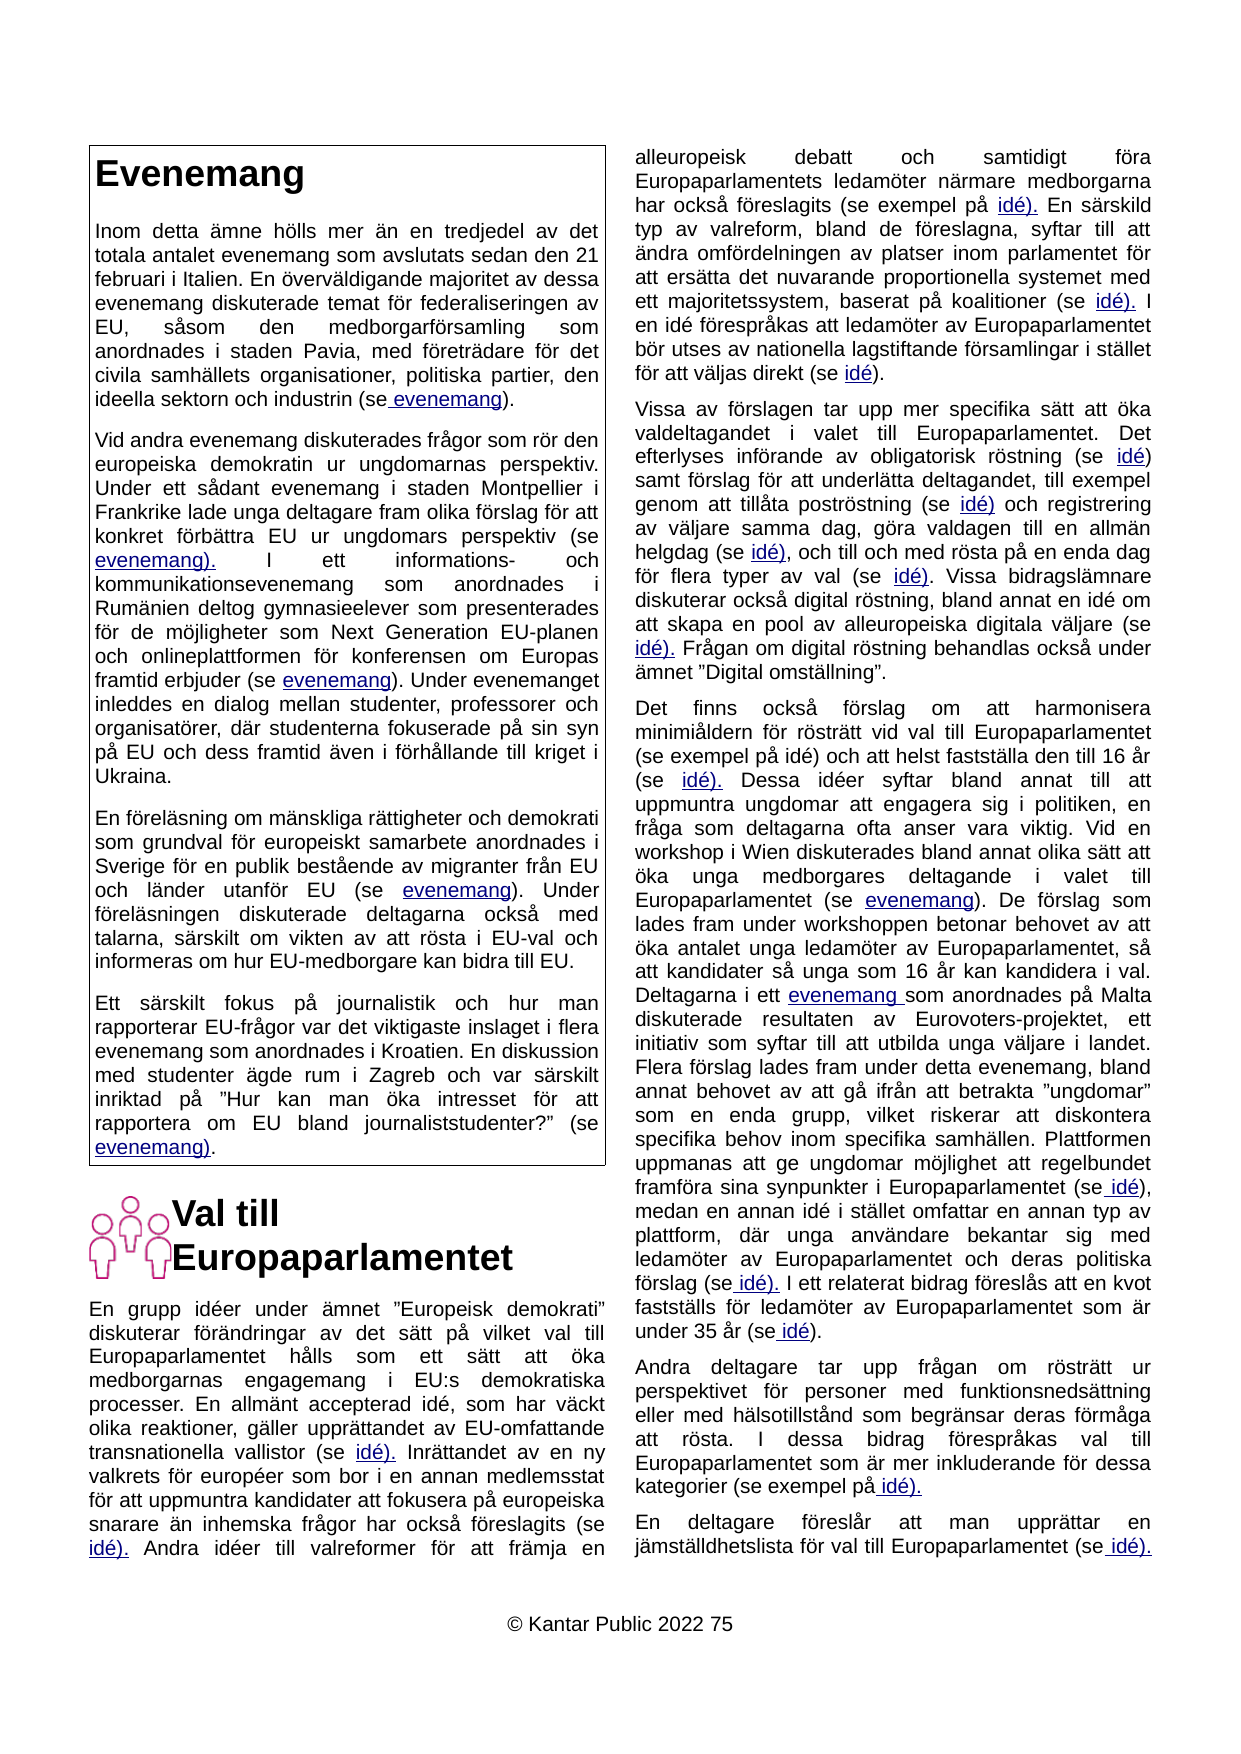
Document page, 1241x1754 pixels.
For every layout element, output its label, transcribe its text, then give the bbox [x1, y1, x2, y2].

subtitle Val till Europaparlamentet [88, 1192, 605, 1278]
text Vid andra evenemang diskuterades frågor som rör den europeiska demokratin ur ungdomarnas perspektiv. Under ett sådant evenemang i staden Montpellier i Frankrike lade unga deltagare fram olika förslag för att konkret förbättra EU ur ungdomars perspektiv (se evenemang). I ett informations- och kommunikationsevenemang som anordnades i Rumänien deltog gymnasieelever som presenterades för de möjligheter som Next Generation EU-planen och onlineplattformen för konferensen om Europas framtid erbjuder (se evenemang). Under evenemanget inleddes en dialog mellan studenter, professorer och organisatörer, där studenterna fokuserade på sin syn på EU och dess framtid även i förhållande till kriget i Ukraina. [90, 422, 605, 794]
text En deltagare föreslår att man upprättar en jämställdhetslista för val till Europaparlamentet (se idé). [635, 1510, 1152, 1558]
text Andra deltagare tar upp frågan om rösträtt ur perspektivet för personer med funktionsnedsättning eller med hälsotillstånd som begränsar deras förmåga att rösta. I dessa bidrag förespråkas val till Europaparlamentet som är mer inkluderande för dessa kategorier (se exempel på idé). [635, 1354, 1152, 1498]
text Det finns också förslag om att harmonisera minimiåldern för rösträtt vid val till Europaparlamentet (se exempel på idé) och att helst fastställa den till 16 år (se idé). Dessa idéer syftar bland annat till att uppmuntra ungdomar att engagera sig i politiken, en fråga som deltagarna ofta anser vara viktig. Vid en workshop i Wien diskuterades bland annat olika sätt att öka unga medborgares deltagande i valet till Europaparlamentet (se evenemang). De förslag som lades fram under workshoppen betonar behovet av att öka antalet unga ledamöter av Europaparlamentet, så att kandidater så unga som 16 år kan kandidera i val. Deltagarna i ett evenemang som anordnades på Malta diskuterade resultaten av Eurovoters-projektet, ett initiativ som syftar till att utbilda unga väljare i landet. Flera förslag lades fram under detta evenemang, bland annat behovet av att gå ifrån att betrakta ”ungdomar” som en enda grupp, vilket riskerar att diskontera specifika behov inom specifika samhällen. Plattformen uppmanas att ge ungdomar möjlighet att regelbundet framföra sina synpunkter i Europaparlamentet (se idé), medan en annan idé i stället omfattar en annan typ av plattform, där unga användare bekantar sig med ledamöter av Europaparlamentet och deras politiska förslag (se idé). I ett relaterat bidrag föreslås att en kvot fastställs för ledamöter av Europaparlamentet som är under 35 år (se idé). [635, 696, 1152, 1343]
text En grupp idéer under ämnet ”Europeisk demokrati” diskuterar förändringar av det sätt på vilket val till Europaparlamentet hålls som ett sätt att öka medborgarnas engagemang i EU:s demokratiska processer. En allmänt accepterad idé, som har väckt olika reaktioner, gäller upprättandet av EU-omfattande transnationella vallistor (se idé). Inrättandet av en ny valkrets för européer som bor i en annan medlemsstat för att uppmuntra kandidater att fokusera på europeiska snarare än inhemska frågor har också föreslagits (se idé). Andra idéer till valreformer för att främja en [88, 1296, 605, 1560]
picture [89, 1196, 172, 1279]
text Ett särskilt fokus på journalistik och hur man rapporterar EU-frågor var det viktigaste inslaget i flera evenemang som anordnades i Kroatien. En diskussion med studenter ägde rum i Zagreb och var särskilt inriktad på ”Hur kan man öka intresset för att rapportera om EU bland journaliststudenter?” (se evenemang). [90, 985, 605, 1165]
text Inom detta ämne hölls mer än en tredjedel av det totala antalet evenemang som avslutats sedan den 21 februari i Italien. En överväldigande majoritet av dessa evenemang diskuterade temat för federaliseringen av EU, såsom den medborgarförsamling som anordnades i staden Pavia, med företrädare för det civila samhällets organisationer, politiska partier, den ideella sektorn och industrin (se evenemang). [90, 213, 605, 416]
text En föreläsning om mänskliga rättigheter och demokrati som grundval för europeiskt samarbete anordnades i Sverige för en publik bestående av migranter från EU och länder utanför EU (se evenemang). Under föreläsningen diskuterade deltagarna också med talarna, särskilt om vikten av att rösta i EU-val och informeras om hur EU-medborgare kan bidra till EU. [90, 799, 605, 979]
text Vissa av förslagen tar upp mer specifika sätt att öka valdeltagandet i valet till Europaparlamentet. Det efterlyses införande av obligatorisk röstning (se idé) samt förslag för att underlätta deltagandet, till exempel genom att tillåta poströstning (se idé) och registrering av väljare samma dag, göra valdagen till en allmän helgdag (se idé), och till och med rösta på en enda dag för flera typer av val (se idé). Vissa bidragslämnare diskuterar också digital röstning, bland annat en idé om att skapa en pool av alleuropeiska digitala väljare (se idé). Frågan om digital röstning behandlas också under ämnet ”Digital omställning”. [635, 396, 1152, 684]
subtitle Evenemang [90, 146, 605, 200]
text alleuropeisk debatt och samtidigt föra Europaparlamentets ledamöter närmare medborgarna har också föreslagits (se exempel på idé). En särskild typ av valreform, bland de föreslagna, syftar till att ändra omfördelningen av platser inom parlamentet för att ersätta det nuvarande proportionella systemet med ett majoritetssystem, baserat på koalitioner (se idé). I en idé förespråkas att ledamöter av Europaparlamentet bör utses av nationella lagstiftande församlingar i stället för att väljas direkt (se idé). [635, 145, 1152, 384]
